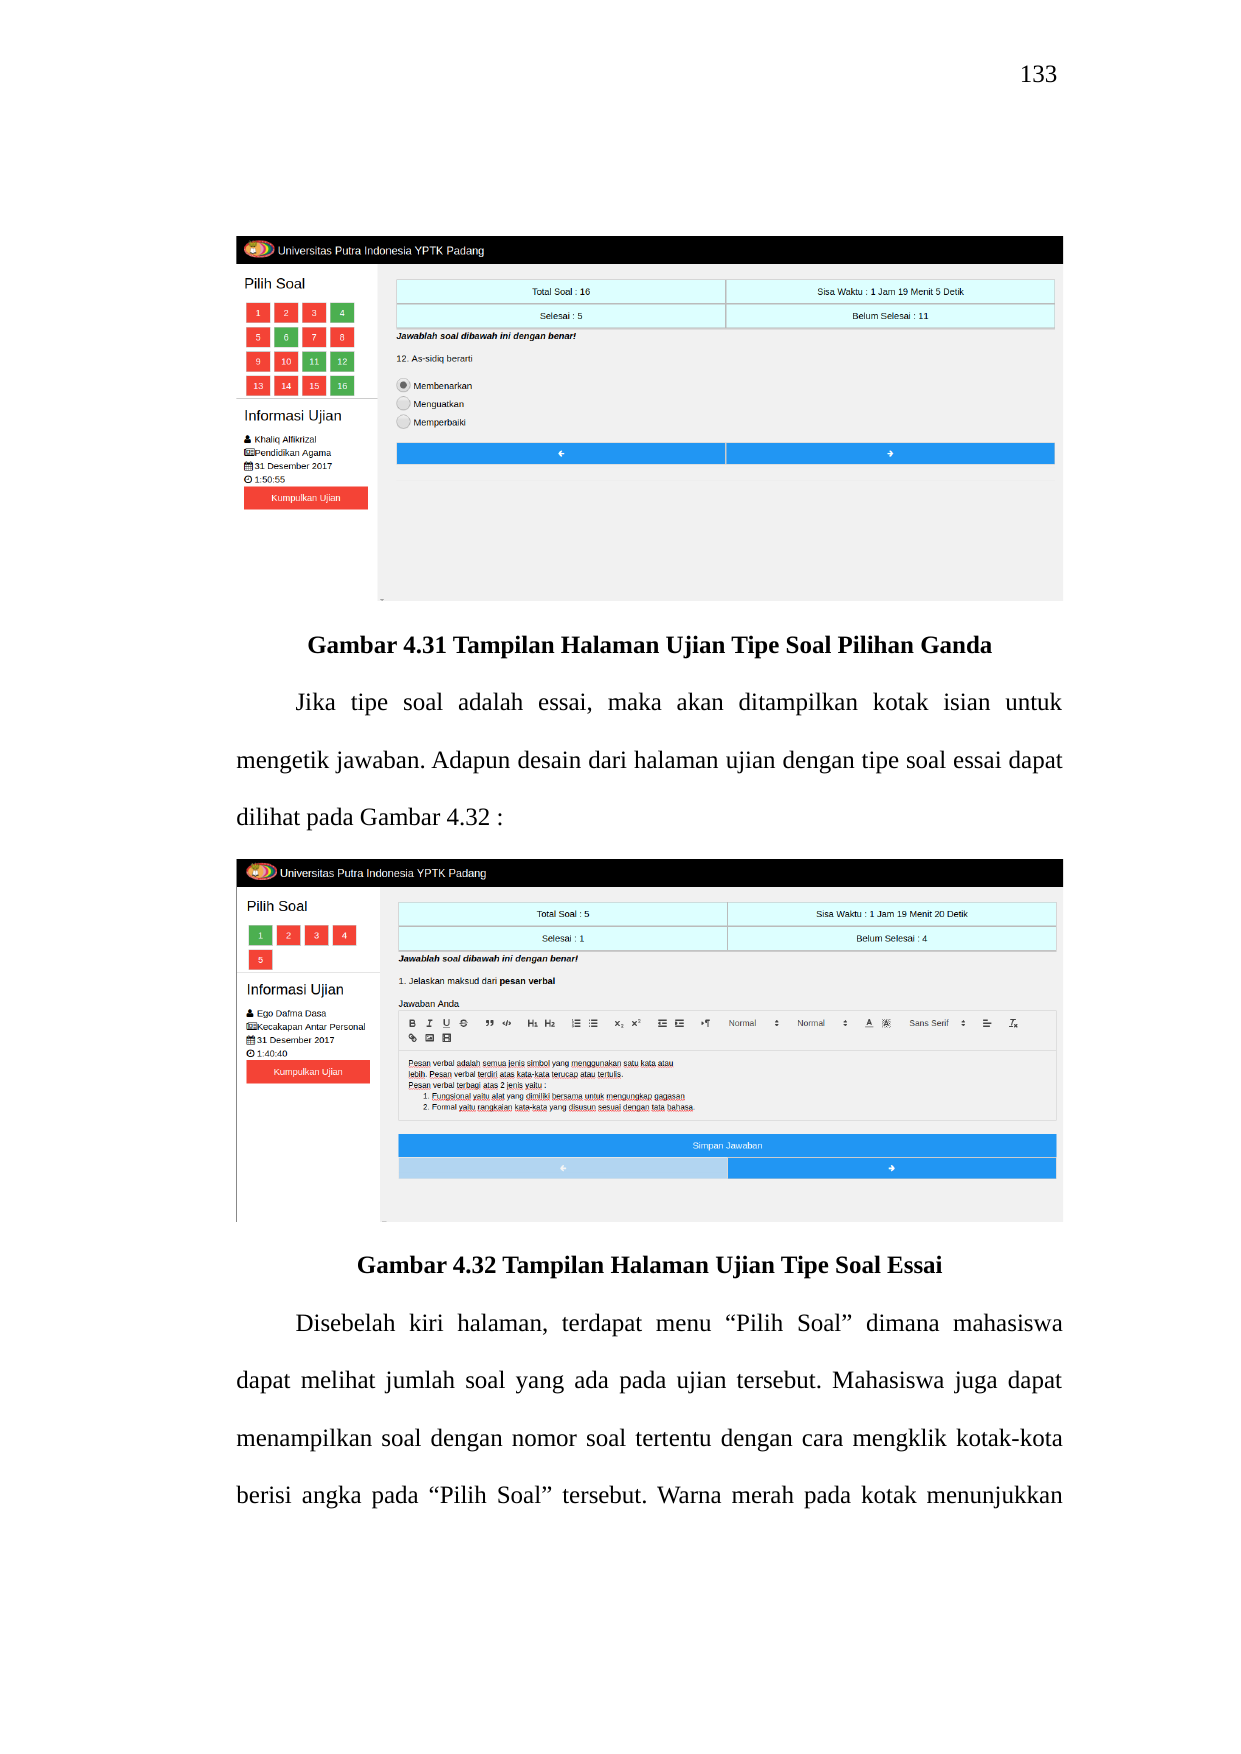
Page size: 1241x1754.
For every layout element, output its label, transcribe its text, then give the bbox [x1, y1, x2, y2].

text Disebelah kiri halaman, terdapat menu “Pilih Soal” dimana mahasiswa dapat melihat jumlah soal yang ada pada ujian tersebut. Mahasiswa juga dapat menampilkan soal dengan nomor soal tertentu dengan cara mengklik kotak-kota berisi angka pada “Pilih Soal” tersebut. Warna merah pada kotak menunjukkan [236, 1308, 1063, 1509]
text Jika tipe soal adalah essai, maka akan ditampilkan kotak isian untuk mengetik jawaban. Adapun desain dari halaman ujian dengan tipe soal essai dapat dilihat pada Gambar 4.32 : [236, 687, 1063, 831]
picture [236, 236, 1064, 601]
text Gambar 4.32 Tampilan Halaman Ujian Tipe Soal Essai [236, 1222, 1063, 1279]
text Gambar 4.31 Tampilan Halaman Ujian Tipe Soal Pilihan Ganda [236, 601, 1063, 658]
picture [236, 859, 1064, 1222]
